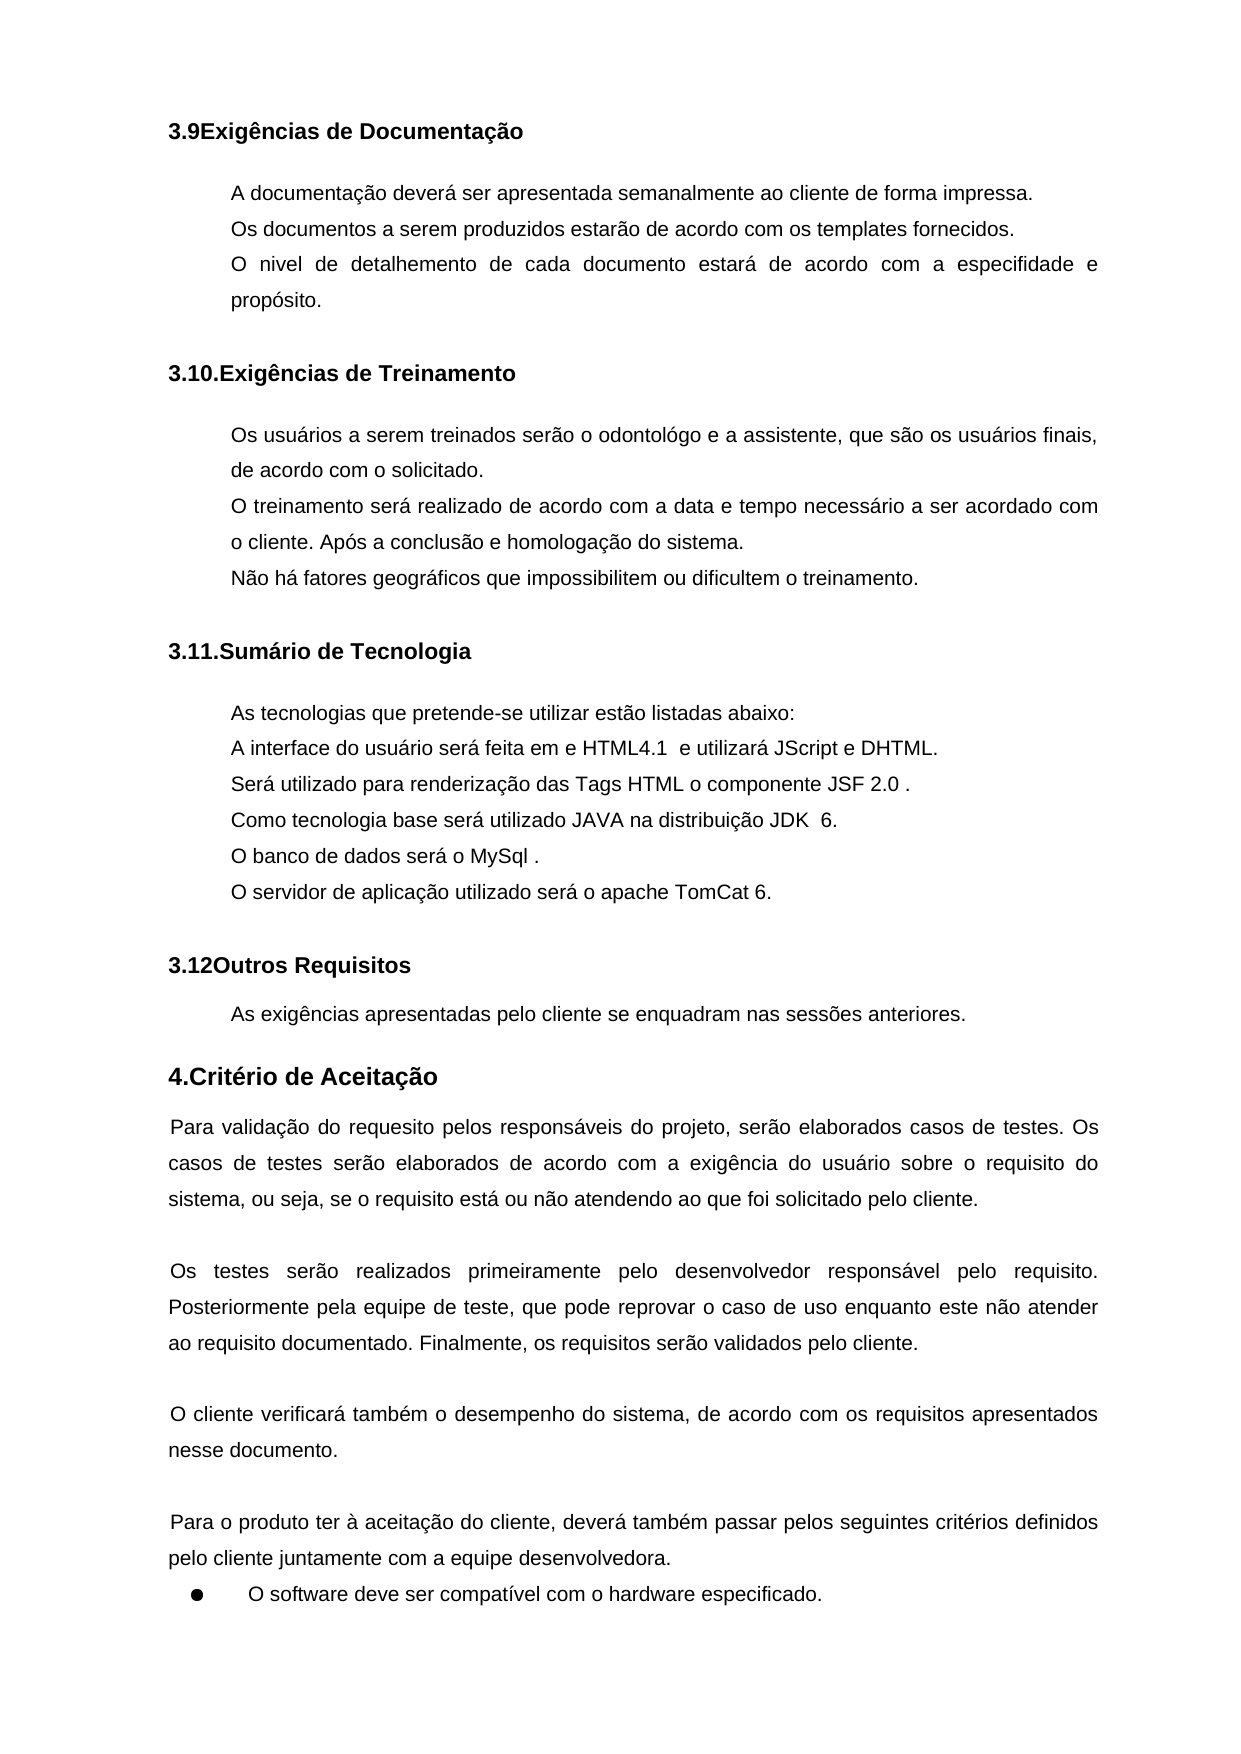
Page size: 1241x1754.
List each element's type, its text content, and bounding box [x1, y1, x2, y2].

text O banco de dados será o MySql . [231, 844, 1100, 868]
list O software deve ser compatível com o hardware especificado. [187, 1582, 1100, 1606]
text Será utilizado para renderização das Tags HTML o componente JSF 2.0 . [231, 772, 1100, 796]
text As exigências apresentadas pelo cliente se enquadram nas sessões anteriores. [231, 1002, 1100, 1026]
text Como tecnologia base será utilizado JAVA na distribuição JDK 6. [231, 808, 1100, 832]
subtitle Outros Requisitos [168, 952, 1100, 978]
text Para validação do requesito pelos responsáveis do projeto, serão elaborados casos de testes. Os casos de testes serão elaborados de acordo com a exigência do usuário sobre o requisito do sistema, ou seja, se o requisito está ou não atendendo ao que foi solicitado pelo cliente. [168, 1115, 1100, 1211]
subtitle 4.Critério de Aceitação [118, 1062, 1100, 1091]
text O servidor de aplicação utilizado será o apache TomCat 6. [231, 880, 1100, 904]
subtitle Sumário de Tecnologia [168, 638, 1100, 664]
text A interface do usuário será feita em e HTML4.1 e utilizará JScript e DHTML. [231, 736, 1100, 760]
text Os documentos a serem produzidos estarão de acordo com os templates fornecidos. [231, 216, 1100, 240]
text Não há fatores geográficos que impossibilitem ou dificultem o treinamento. [231, 566, 1100, 590]
text Para o produto ter à aceitação do cliente, deverá também passar pelos seguintes critérios definidos pelo cliente juntamente com a equipe desenvolvedora. [168, 1510, 1100, 1570]
text O nivel de detalhemento de cada documento estará de acordo com a especifidade e propósito. [231, 252, 1100, 312]
text Os testes serão realizados primeiramente pelo desenvolvedor responsável pelo requisito. Posteriormente pela equipe de teste, que pode reprovar o caso de uso enquanto este não atender ao requisito documentado. Finalmente, os requisitos serão validados pelo cliente. [168, 1258, 1100, 1354]
subtitle Exigências de Documentação [168, 118, 1100, 144]
text A documentação deverá ser apresentada semanalmente ao cliente de forma impressa. [231, 180, 1100, 204]
subtitle Exigências de Treinamento [168, 360, 1100, 386]
text Os usuários a serem treinados serão o odontológo e a assistente, que são os usuários finais, de acordo com o solicitado. [231, 422, 1100, 482]
text O cliente verificará também o desempenho do sistema, de acordo com os requisitos apresentados nesse documento. [168, 1402, 1100, 1462]
text As tecnologias que pretende-se utilizar estão listadas abaixo: [231, 700, 1100, 724]
text O treinamento será realizado de acordo com a data e tempo necessário a ser acordado com o cliente. Após a conclusão e homologação do sistema. [231, 494, 1100, 554]
